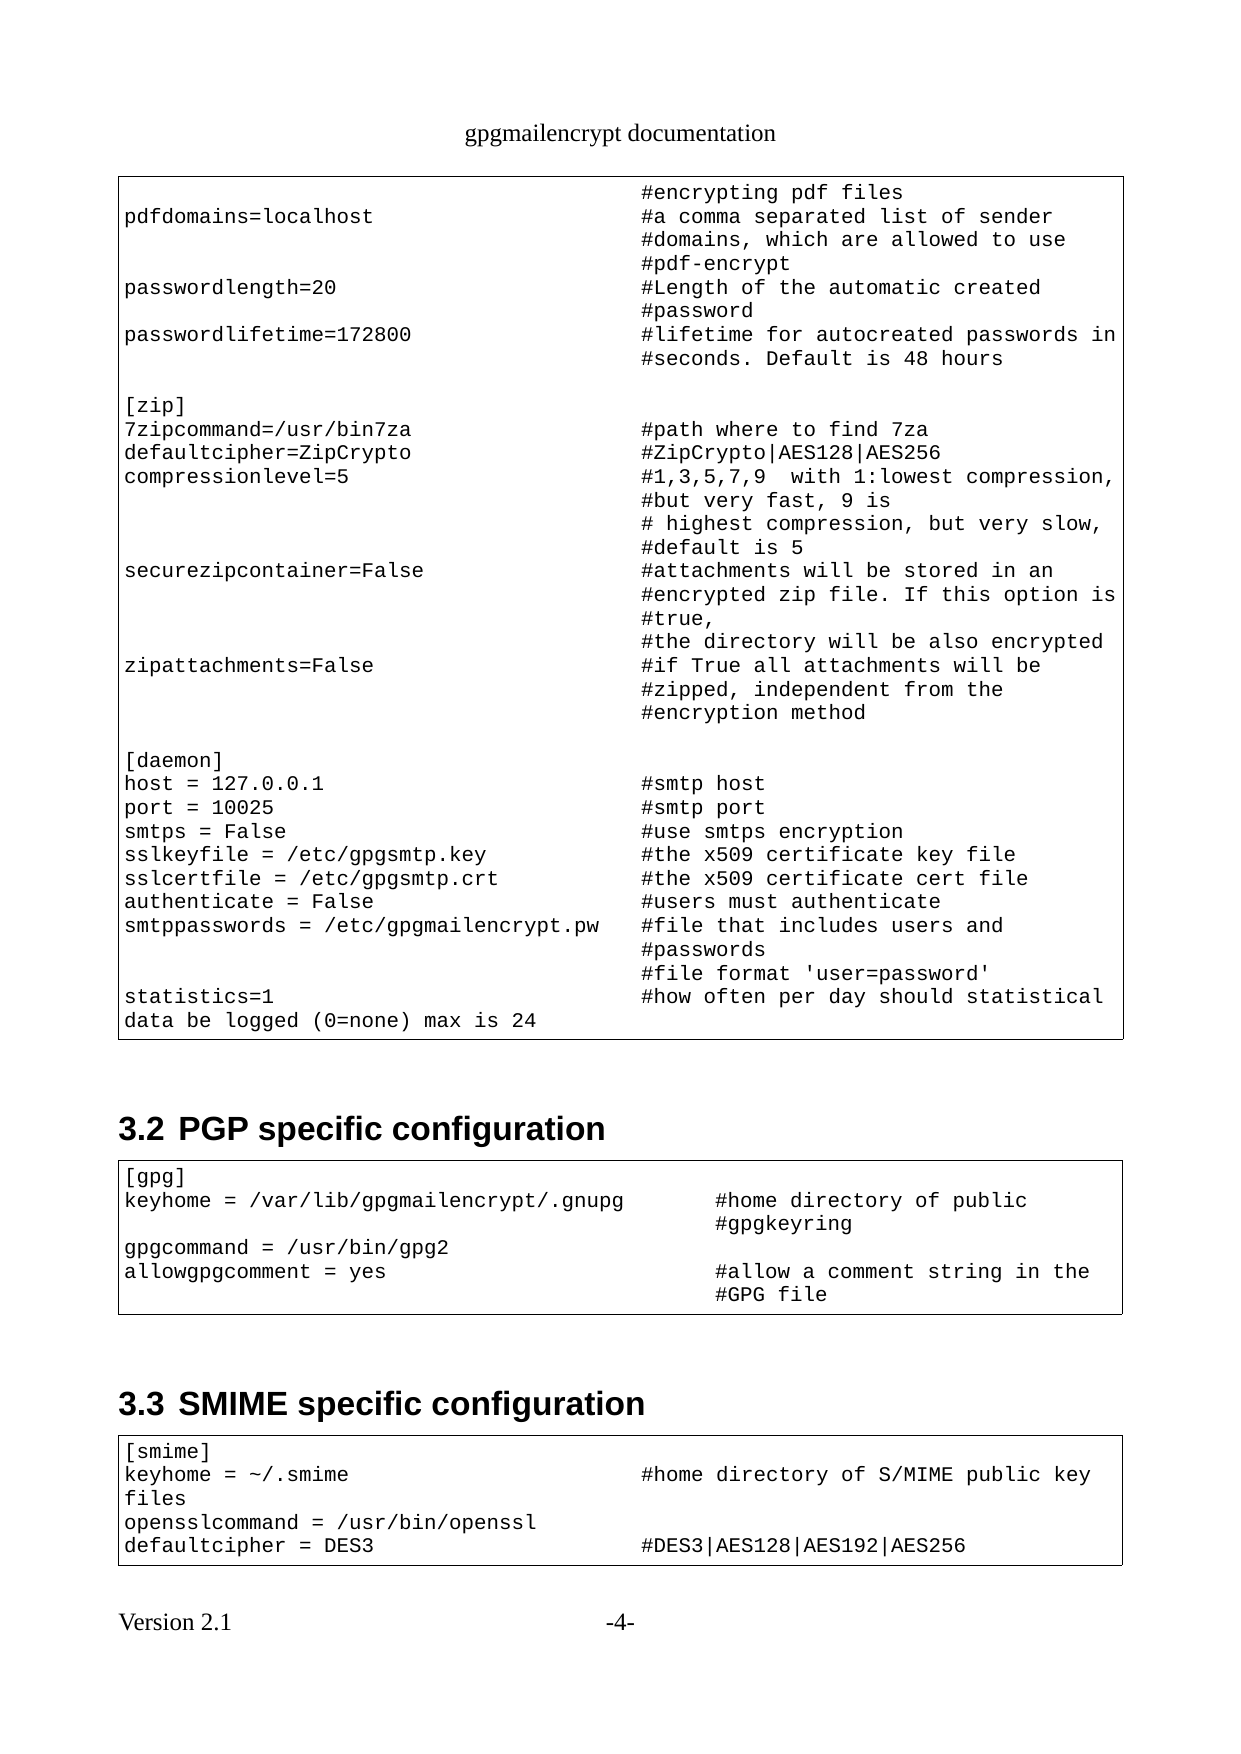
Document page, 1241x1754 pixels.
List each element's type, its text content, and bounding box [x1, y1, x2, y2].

subtitle PGP specific configuration [118, 1109, 1122, 1148]
subtitle SMIME specific configuration [118, 1384, 1122, 1422]
table_header [gpg] keyhome = /var/lib/gpgmailencrypt/.gnupg #home directory of public #gpgkeyring gpgcommand = /usr/bin/gpg2 allowgpgcomment = yes #allow a comment string in the #GPG file [119, 1161, 1122, 1314]
table_header #encrypting pdf files pdfdomains=localhost #a comma separated list of sender #domains, which are allowed to use #pdf-encrypt passwordlength=20 #Length of the automatic created #password passwordlifetime=172800 #lifetime for autocreated passwords in #seconds. Default is 48 hours [zip] 7zipcommand=/usr/bin7za #path where to find 7za defaultcipher=ZipCrypto #ZipCrypto|AES128|AES256 compressionlevel=5 #1,3,5,7,9 with 1:lowest compression, #but very fast, 9 is # highest compression, but very slow, #default is 5 securezipcontainer=False #attachments will be stored in an #encrypted zip file. If this option is #true, #the directory will be also encrypted zipattachments=False #if True all attachments will be #zipped, independent from the #encryption method [daemon] host = 127.0.0.1 #smtp host port = 10025 #smtp port smtps = False #use smtps encryption sslkeyfile = /etc/gpgsmtp.key #the x509 certificate key file sslcertfile = /etc/gpgsmtp.crt #the x509 certificate cert file authenticate = False #users must authenticate smtppasswords = /etc/gpgmailencrypt.pw #file that includes users and #passwords #file format 'user=password' statistics=1 #how often per day should statistical data be logged (0=none) max is 24 [119, 177, 1123, 1039]
table_header [smime] keyhome = ~/.smime #home directory of S/MIME public key files opensslcommand = /usr/bin/openssl defaultcipher = DES3 #DES3|AES128|AES192|AES256 [119, 1436, 1122, 1565]
